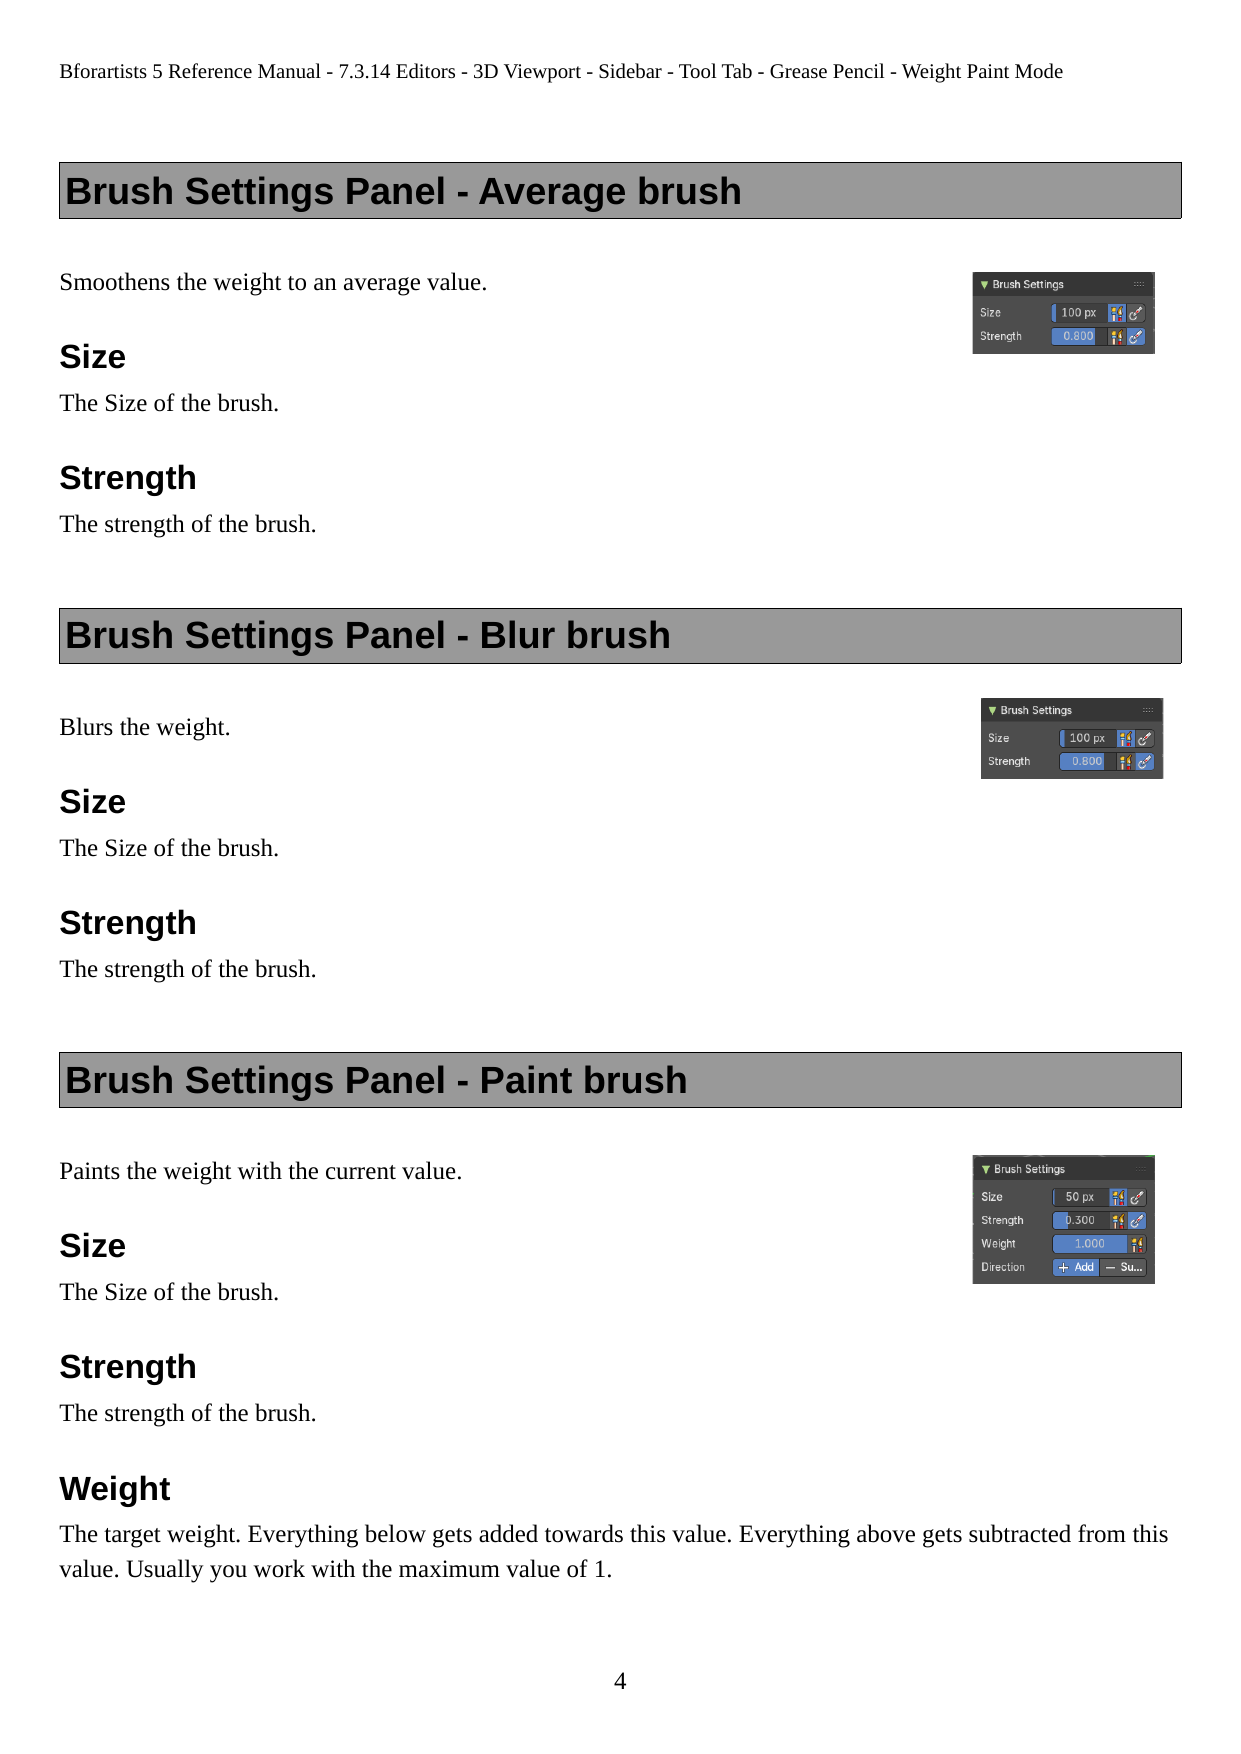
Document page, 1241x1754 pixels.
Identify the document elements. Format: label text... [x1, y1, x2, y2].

text The strength of the brush. [59, 1398, 1181, 1427]
text Blurs the weight. [59, 712, 981, 741]
subtitle [1155, 1226, 1181, 1265]
subtitle Size [59, 782, 1181, 820]
text The strength of the brush. [59, 509, 1181, 538]
subtitle Strength [59, 458, 1181, 497]
text The strength of the brush. [59, 954, 1181, 983]
picture [972, 272, 1155, 354]
text Smoothens the weight to an average value. [59, 267, 1181, 296]
text The target weight. Everything below gets added towards this value. Everything above gets subtracted from this value. Usually you work with the maximum value of 1. [59, 1519, 1181, 1583]
text The Size of the brush. [59, 1277, 1181, 1306]
subtitle Size [59, 337, 1181, 376]
picture [972, 1155, 1155, 1284]
subtitle Strength [59, 1347, 1181, 1386]
table_header Brush Settings Panel - Paint brush [60, 1053, 1181, 1107]
subtitle Strength [59, 903, 1181, 941]
text [1164, 712, 1181, 741]
text The Size of the brush. [59, 388, 1181, 417]
subtitle Weight [59, 1468, 1181, 1507]
subtitle Size [59, 1226, 972, 1265]
picture [981, 698, 1164, 779]
text Paints the weight with the current value. [59, 1156, 972, 1185]
table_header Brush Settings Panel - Average brush [60, 163, 1181, 218]
table_header Brush Settings Panel - Blur brush [60, 609, 1181, 663]
text The Size of the brush. [59, 833, 1181, 862]
